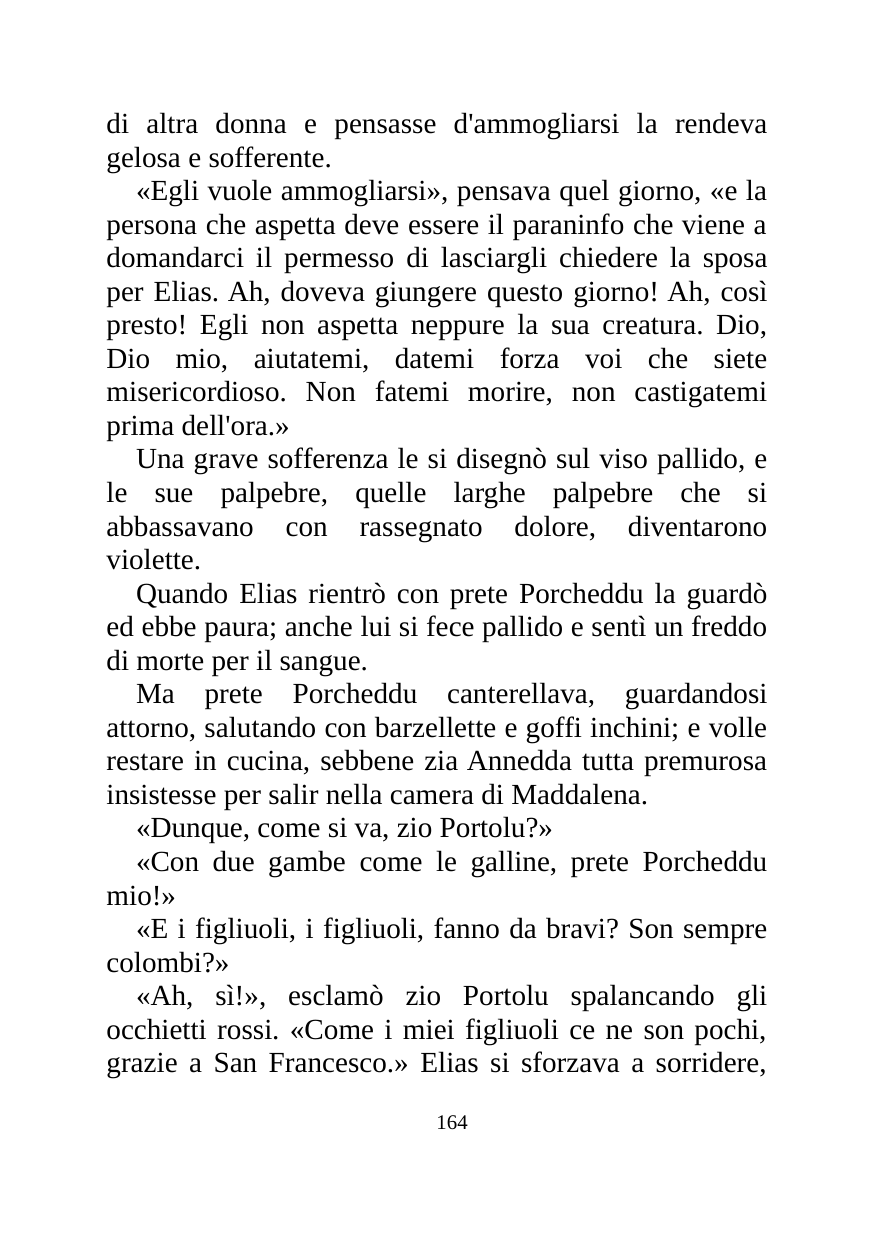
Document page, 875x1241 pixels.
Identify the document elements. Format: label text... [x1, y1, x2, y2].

text «Con due gambe come le galline, prete Porcheddu mio!» [106, 844, 768, 911]
text «Dunque, come si va, zio Portolu?» [106, 811, 768, 844]
text «E i figliuoli, i figliuoli, fanno da bravi? Son sempre colombi?» [106, 911, 768, 978]
text «Egli vuole ammogliarsi», pensava quel giorno, «e la persona che aspetta deve essere il paraninfo che viene a domandarci il permesso di lasciargli chiedere la sposa per Elias. Ah, doveva giungere questo giorno! Ah, così presto! Egli non aspetta neppure la sua creatura. Dio, Dio mio, aiutatemi, datemi forza voi che siete misericordioso. Non fatemi morire, non castigatemi prima dell'ora.» [106, 173, 768, 442]
text Una grave sofferenza le si disegnò sul viso pallido, e le sue palpebre, quelle larghe palpebre che si abbassavano con rassegnato dolore, diventarono violette. [106, 442, 768, 576]
text Quando Elias rientrò con prete Porcheddu la guardò ed ebbe paura; anche lui si fece pallido e sentì un freddo di morte per il sangue. [106, 576, 768, 676]
text «Ah, sì!», esclamò zio Portolu spalancando gli occhietti rossi. «Come i miei figliuoli ce ne son pochi, grazie a San Francesco.» Elias si sforzava a sorridere, [106, 978, 768, 1079]
text Ma prete Porcheddu canterellava, guardandosi attorno, salutando con barzellette e goffi inchini; e volle restare in cucina, sebbene zia Annedda tutta premurosa insistesse per salir nella camera di Maddalena. [106, 676, 768, 811]
text di altra donna e pensasse d'ammogliarsi la rendeva gelosa e sofferente. [106, 106, 768, 173]
